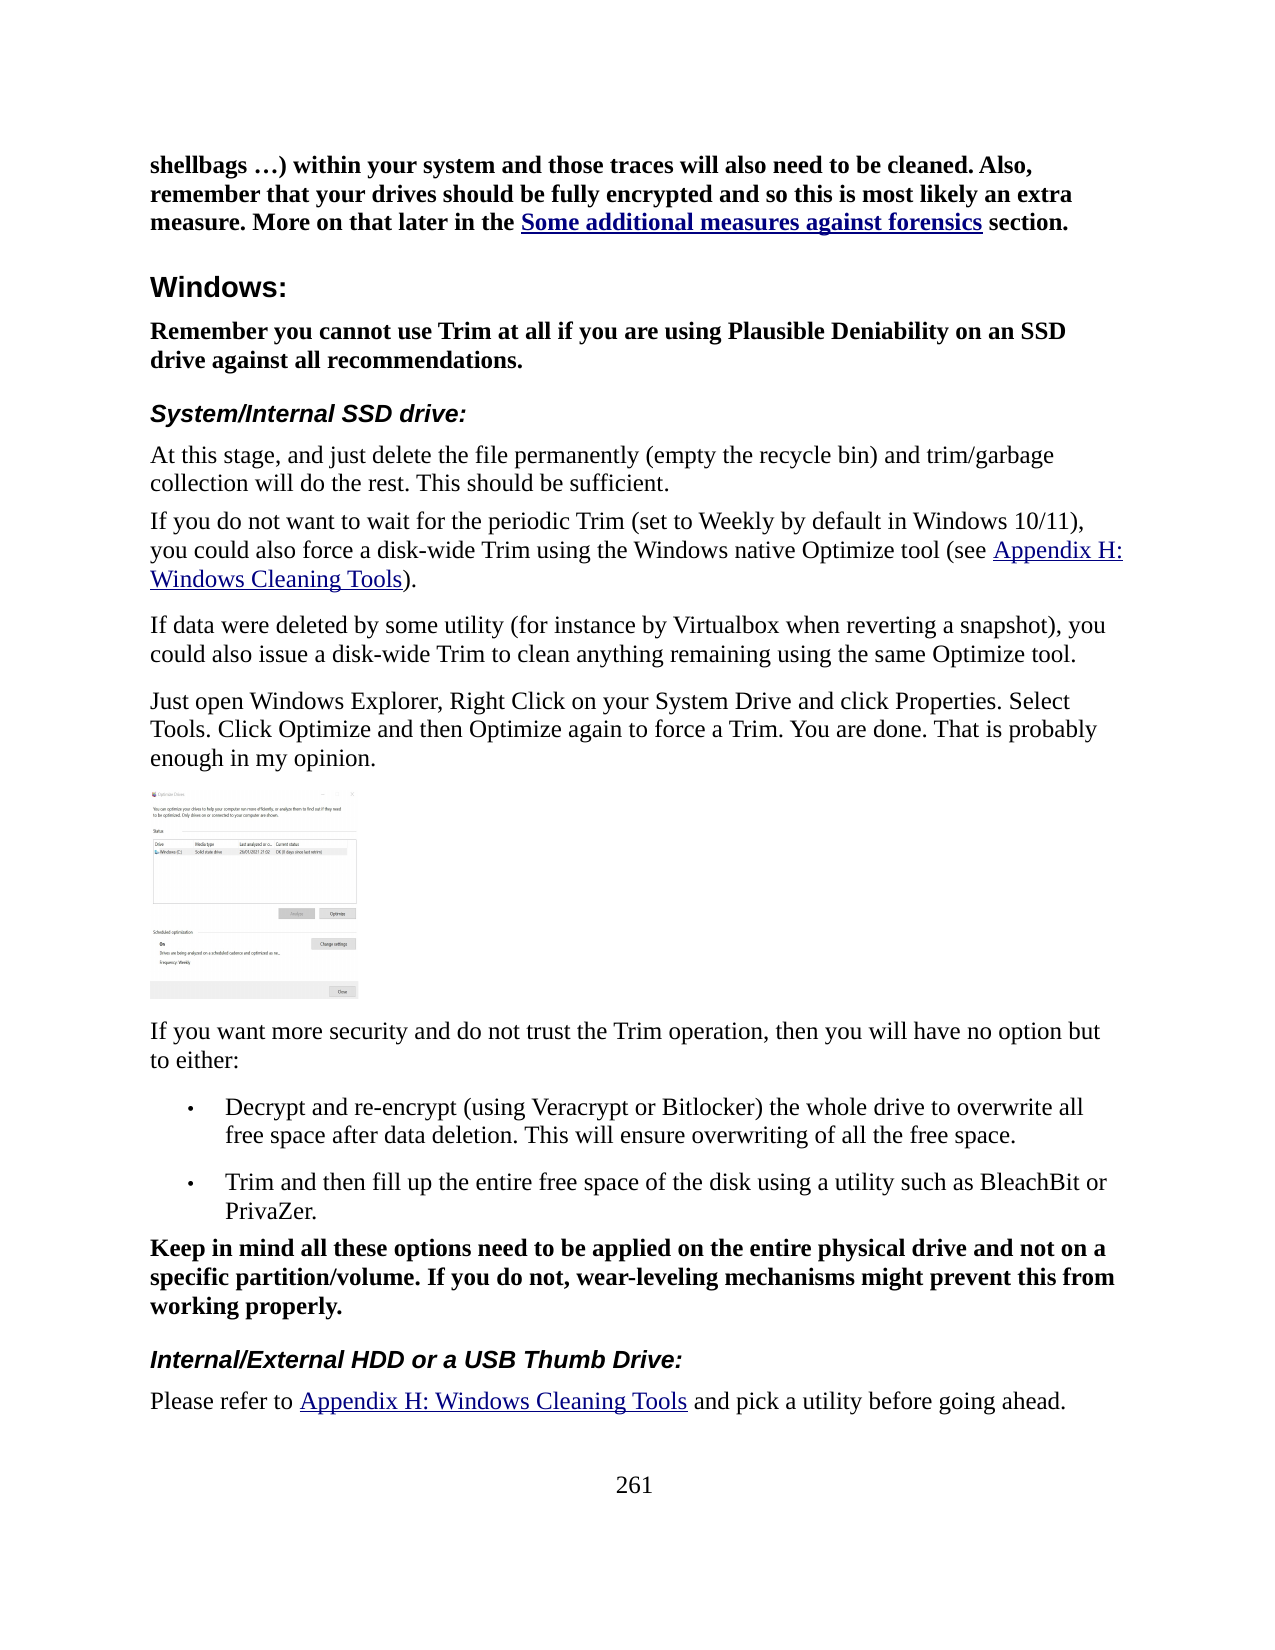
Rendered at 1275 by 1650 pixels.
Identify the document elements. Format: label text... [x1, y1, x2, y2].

text shellbags …) within your system and those traces will also need to be cleaned. Also, remember that your drives should be fully encrypted and so this is most likely an extra measure. More on that later in the Some additional measures against forensics section. [150, 150, 1125, 236]
text Just open Windows Explorer, Right Click on your System Drive and click Properties. Select Tools. Click Optimize and then Optimize again to force a Trim. You are done. That is probably enough in my opinion. [150, 686, 1125, 772]
list Decrypt and re-encrypt (using Veracrypt or Bitlocker) the whole drive to overwrite all free space after data deletion. This will ensure overwriting of all the free space. [187, 1092, 1125, 1149]
text Remember you cannot use Trim at all if you are using Plausible Deniability on an SSD drive against all recommendations. [150, 316, 1125, 374]
text If you want more security and do not trust the Trim operation, then you will have no option but to either: [150, 1016, 1125, 1074]
subtitle System/Internal SSD drive: [150, 399, 1125, 427]
text If you do not want to wait for the periodic Trim (set to Weekly by default in Windows 10/11), you could also force a disk-wide Trim using the Windows native Optimize tool (see Appendix H: Windows Cleaning Tools). [150, 506, 1125, 592]
text At this stage, and just delete the file permanently (empty the recycle bin) and trim/garbage collection will do the rest. This should be sufficient. [150, 440, 1125, 497]
text Please refer to Appendix H: Windows Cleaning Tools and pick a utility before going ahead. [150, 1386, 1125, 1414]
list Trim and then fill up the entire free space of the disk using a utility such as BleachBit or PrivaZer. [187, 1167, 1125, 1224]
subtitle Windows: [150, 270, 1125, 304]
subtitle Internal/External HDD or a USB Thumb Drive: [150, 1345, 1125, 1373]
text Keep in mind all these options need to be applied on the entire physical drive and not on a specific partition/volume. If you do not, wear-leveling mechanisms might prevent this from working properly. [150, 1233, 1125, 1320]
picture [150, 790, 359, 999]
text If data were deleted by some utility (for instance by Virtualbox when reverting a snapshot), you could also issue a disk-wide Trim to clean anything remaining using the same Optimize tool. [150, 610, 1125, 668]
